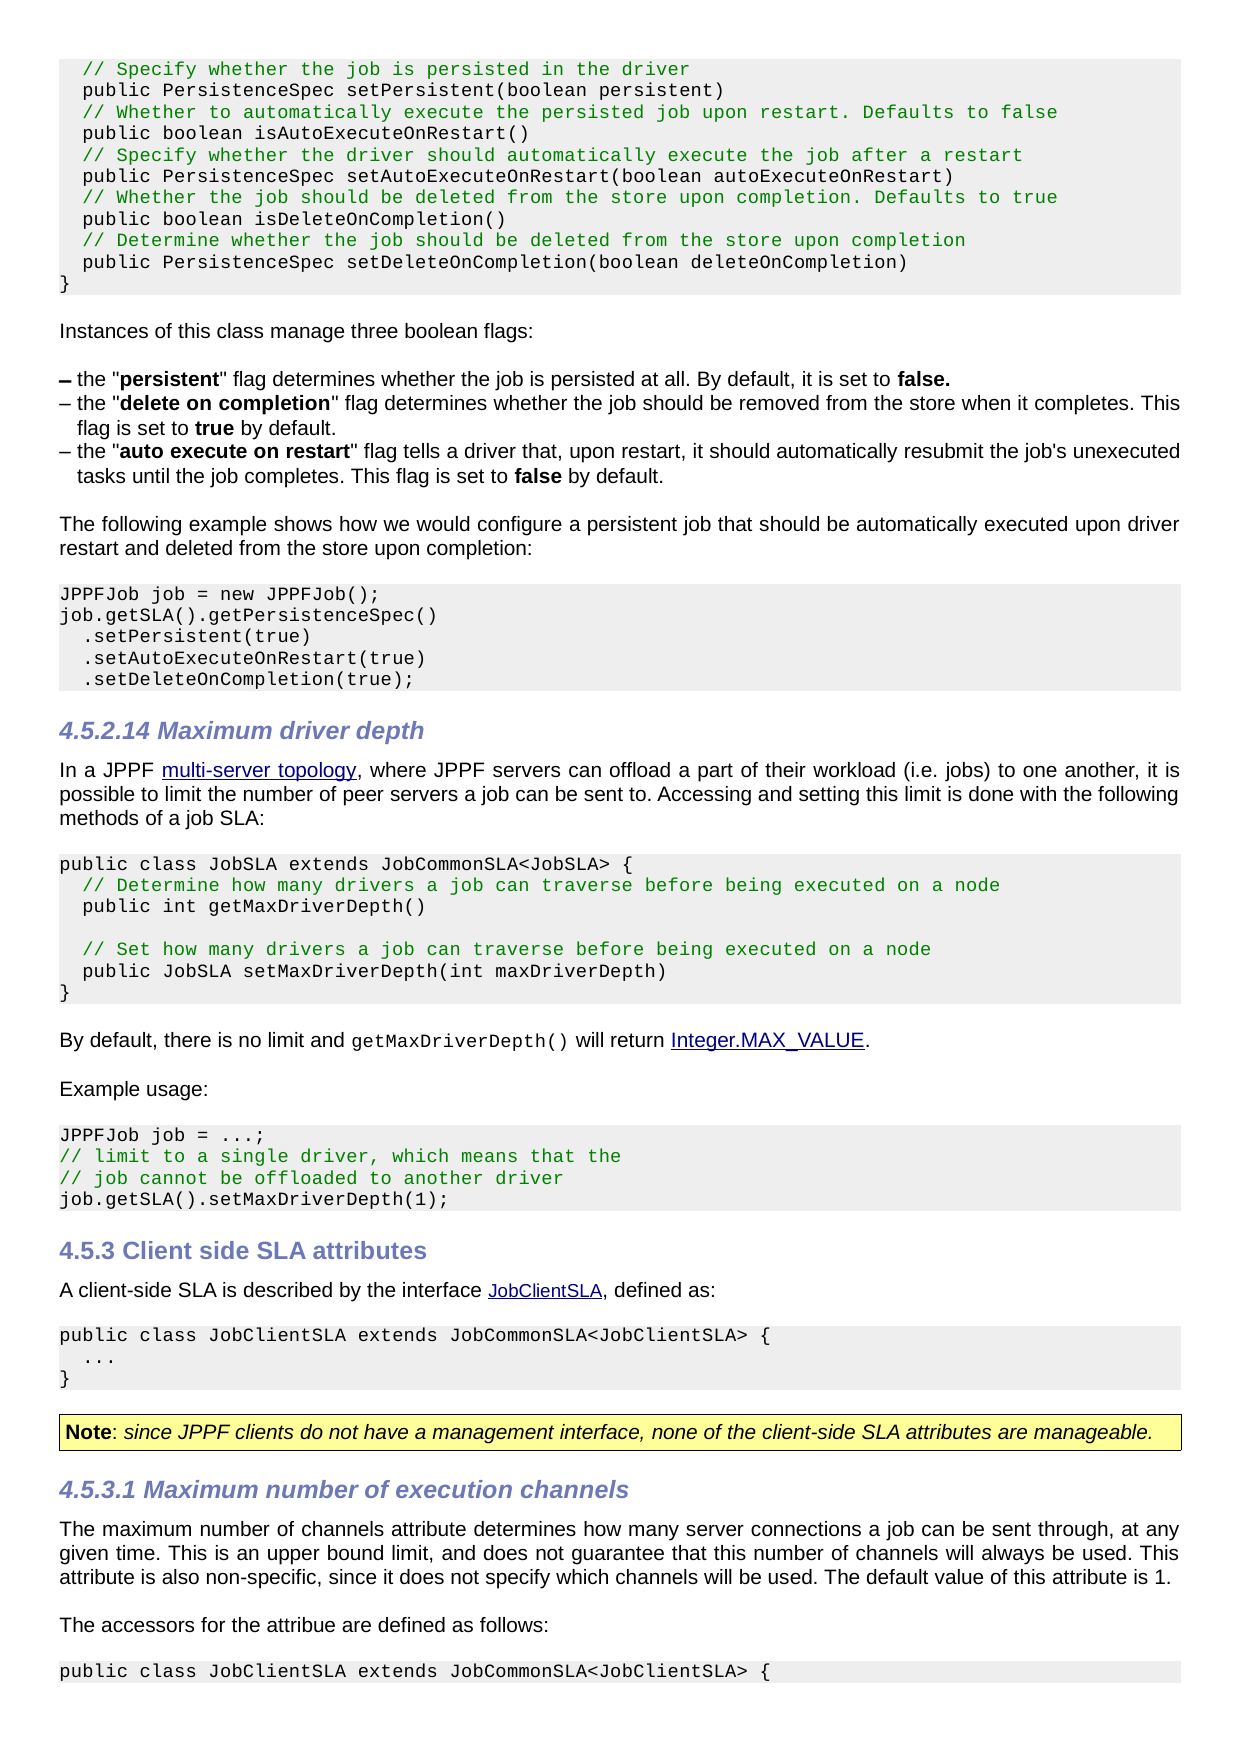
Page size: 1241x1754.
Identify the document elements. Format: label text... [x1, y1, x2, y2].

subtitle Maximum driver depth [59, 716, 1181, 745]
text public PersistenceSpec setPersistent(boolean persistent) [59, 81, 1181, 102]
subtitle Client side SLA attributes [59, 1236, 1181, 1265]
text public int getMaxDriverDepth() [59, 897, 1181, 918]
text In a JPPF multi-server topology, where JPPF servers can offload a part of their workload (i.e. jobs) to one another, it is possible to limit the number of peer servers a job can be sent to. Accessing and setting this limit is done with the following methods of a job SLA: [59, 758, 1181, 830]
text public JobSLA setMaxDriverDepth(int maxDriverDepth) [59, 961, 1181, 983]
text JPPFJob job = new JPPFJob(); [59, 584, 1181, 605]
text // Whether to automatically execute the persisted job upon restart. Defaults to false [59, 102, 1181, 123]
text // Whether the job should be deleted from the store upon completion. Defaults to true [59, 188, 1181, 209]
text // Determine whether the job should be deleted from the store upon completion [59, 231, 1181, 252]
text } [59, 1369, 1181, 1390]
text } [59, 274, 1181, 295]
text .setAutoExecuteOnRestart(true) [59, 648, 1181, 670]
text Note: since JPPF clients do not have a management interface, none of the client-side SLA attributes are manageable. [60, 1415, 1181, 1450]
text The following example shows how we would configure a persistent job that should be automatically executed upon driver restart and deleted from the store upon completion: [59, 512, 1181, 560]
text Instances of this class manage three boolean flags: [59, 319, 1181, 343]
text // Determine how many drivers a job can traverse before being executed on a node [59, 875, 1181, 897]
text public class JobClientSLA extends JobCommonSLA<JobClientSLA> { [59, 1326, 1181, 1347]
text public PersistenceSpec setAutoExecuteOnRestart(boolean autoExecuteOnRestart) [59, 166, 1181, 188]
text job.getSLA().setMaxDriverDepth(1); [59, 1190, 1181, 1211]
text public class JobClientSLA extends JobCommonSLA<JobClientSLA> { [59, 1661, 1181, 1683]
text public boolean isAutoExecuteOnRestart() [59, 123, 1181, 145]
text // Specify whether the driver should automatically execute the job after a restart [59, 145, 1181, 166]
text JPPFJob job = ...; [59, 1125, 1181, 1147]
text public class JobSLA extends JobCommonSLA<JobSLA> { [59, 854, 1181, 875]
text // Set how many drivers a job can traverse before being executed on a node [59, 940, 1181, 961]
text .setPersistent(true) [59, 627, 1181, 648]
text By default, there is no limit and getMaxDriverDepth() will return Integer.MAX_VALUE. [59, 1028, 1181, 1053]
subtitle Maximum number of execution channels [59, 1475, 1181, 1504]
text The maximum number of channels attribute determines how many server connections a job can be sent through, at any given time. This is an upper bound limit, and does not guarantee that this number of channels will always be used. This attribute is also non-specific, since it does not specify which channels will be used. The default value of this attribute is 1. [59, 1517, 1181, 1589]
text public PersistenceSpec setDeleteOnCompletion(boolean deleteOnCompletion) [59, 252, 1181, 274]
text Example usage: [59, 1077, 1181, 1101]
list the "delete on completion" flag determines whether the job should be removed from the store when it completes. This flag is set to true by default. [59, 391, 1181, 439]
text job.getSLA().getPersistenceSpec() [59, 605, 1181, 627]
text // job cannot be offloaded to another driver [59, 1168, 1181, 1190]
text public boolean isDeleteOnCompletion() [59, 209, 1181, 231]
text .setDeleteOnCompletion(true); [59, 670, 1181, 691]
list the "persistent" flag determines whether the job is persisted at all. By default, it is set to false. [59, 367, 1181, 391]
text // Specify whether the job is persisted in the driver [59, 59, 1181, 81]
text // limit to a single driver, which means that the [59, 1147, 1181, 1168]
text The accessors for the attribue are defined as follows: [59, 1613, 1181, 1637]
text A client-side SLA is described by the interface JobClientSLA, defined as: [59, 1278, 1181, 1302]
list the "auto execute on restart" flag tells a driver that, upon restart, it should automatically resubmit the job's unexecuted tasks until the job completes. This flag is set to false by default. [59, 439, 1181, 488]
text } [59, 983, 1181, 1004]
text ... [59, 1347, 1181, 1369]
